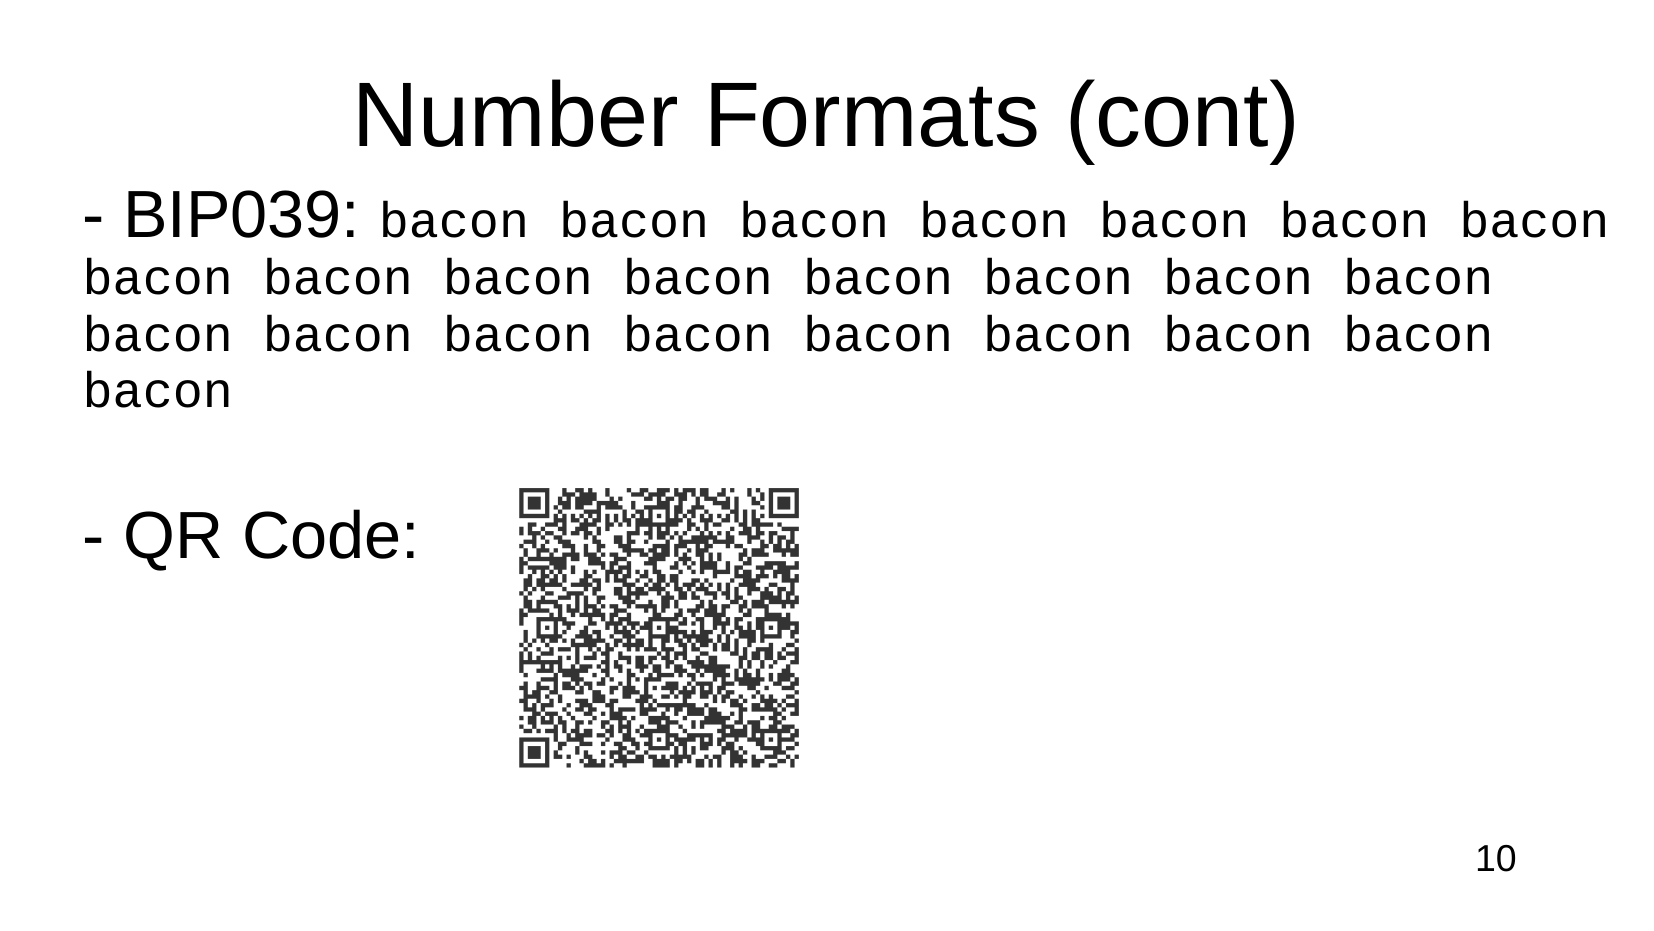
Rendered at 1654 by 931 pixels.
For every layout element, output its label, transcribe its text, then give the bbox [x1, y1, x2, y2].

text_box - BIP039: bacon bacon bacon bacon bacon bacon bacon bacon bacon bacon bacon bacon bacon bacon bacon bacon bacon bacon bacon bacon bacon bacon bacon bacon - QR Code: [82, 177, 1613, 797]
picture [487, 487, 800, 788]
title Number Formats (cont) [82, 37, 1571, 177]
text_box [1460, 829, 1654, 901]
